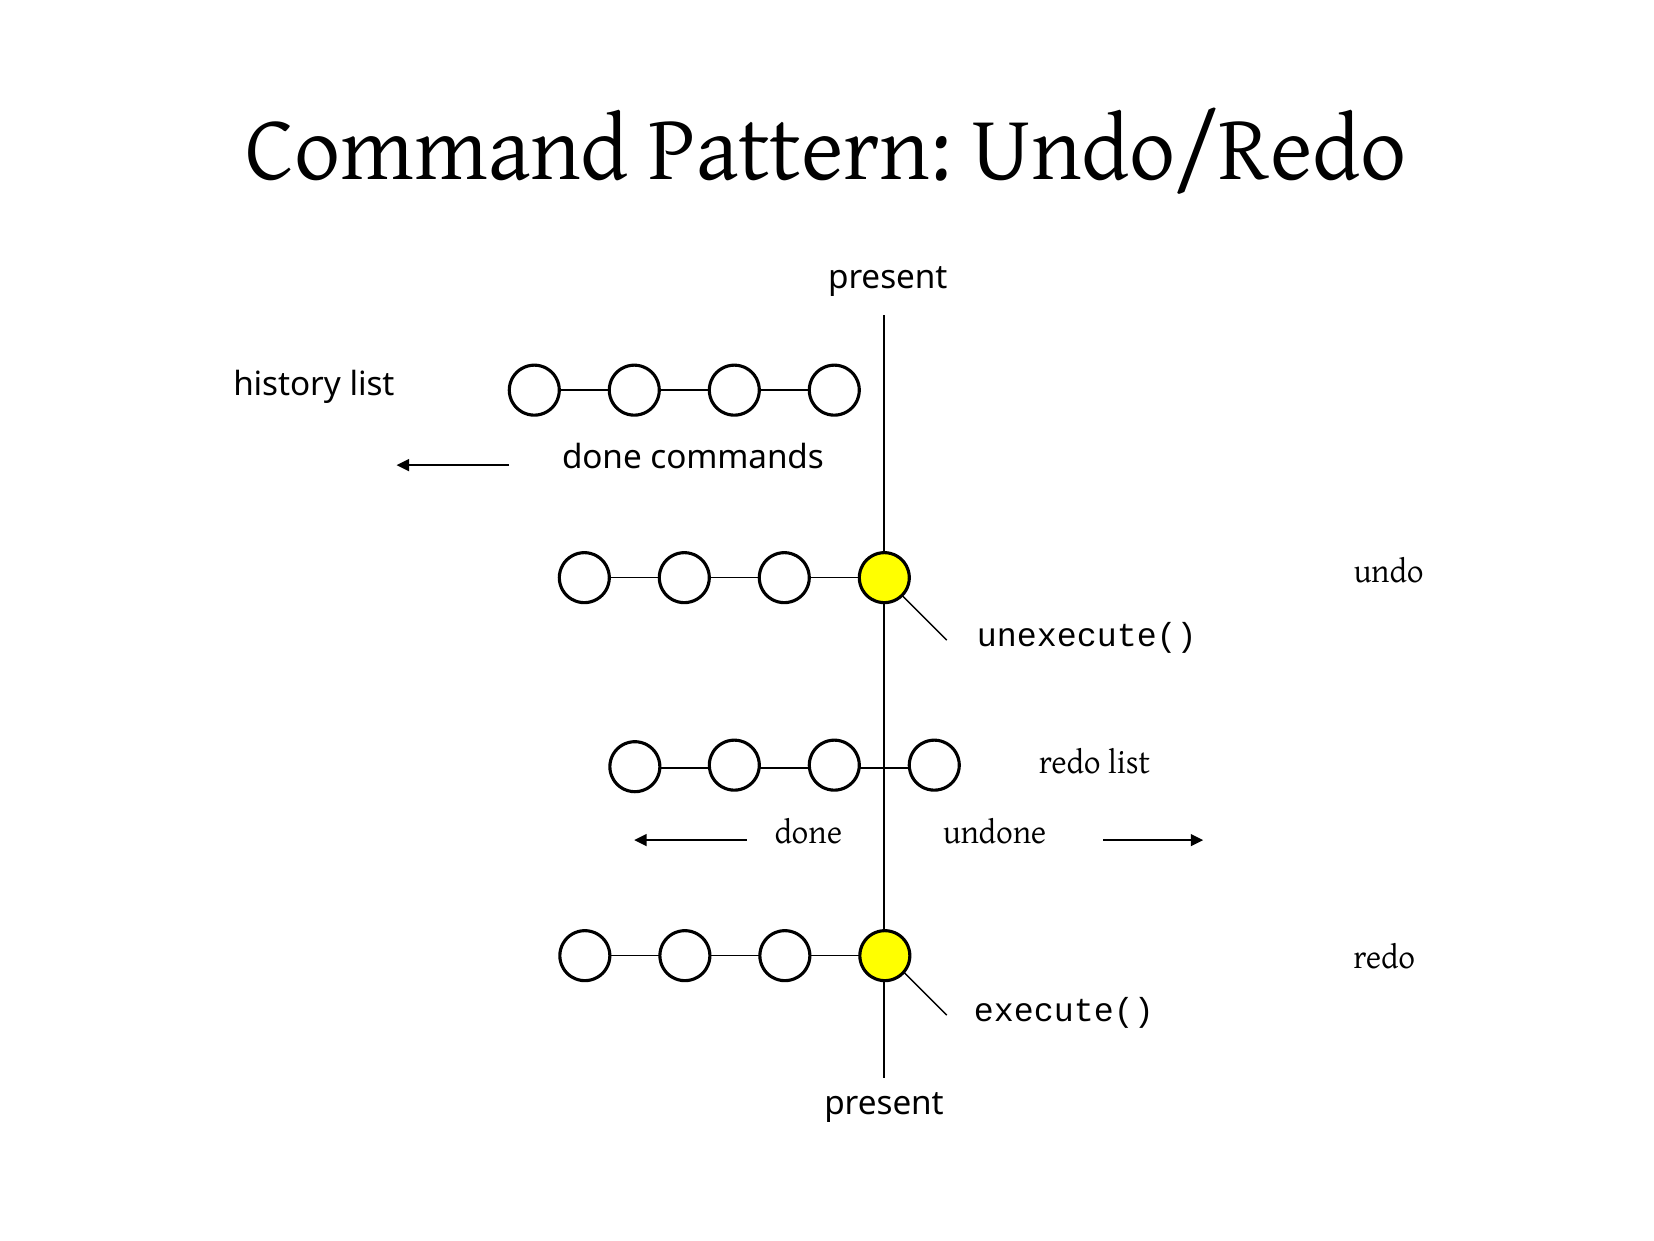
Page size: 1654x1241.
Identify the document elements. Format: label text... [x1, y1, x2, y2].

text_box [659, 930, 710, 981]
text_box done commands [547, 427, 840, 483]
text_box [559, 930, 610, 981]
text_box done [759, 802, 857, 858]
text_box [709, 740, 760, 791]
text_box [809, 365, 860, 416]
text_box history list [218, 354, 410, 410]
text_box unexecute() [962, 606, 1212, 662]
text_box [859, 930, 910, 981]
text_box redo list [1023, 732, 1166, 788]
text_box [759, 930, 810, 981]
text_box [759, 552, 810, 603]
text_box redo [1338, 927, 1431, 983]
text_box [659, 552, 710, 603]
text_box [859, 552, 910, 603]
title Command Pattern: Undo/Redo [82, 49, 1571, 257]
text_box [609, 365, 660, 416]
text_box [909, 740, 960, 791]
text_box present [813, 248, 963, 303]
text_box [609, 741, 660, 792]
text_box [809, 740, 860, 791]
text_box undo [1339, 541, 1439, 597]
text_box [559, 552, 610, 603]
text_box [709, 365, 760, 416]
text_box execute() [959, 981, 1169, 1037]
text_box [509, 365, 560, 416]
text_box present [809, 1073, 959, 1129]
text_box undone [928, 802, 1062, 858]
